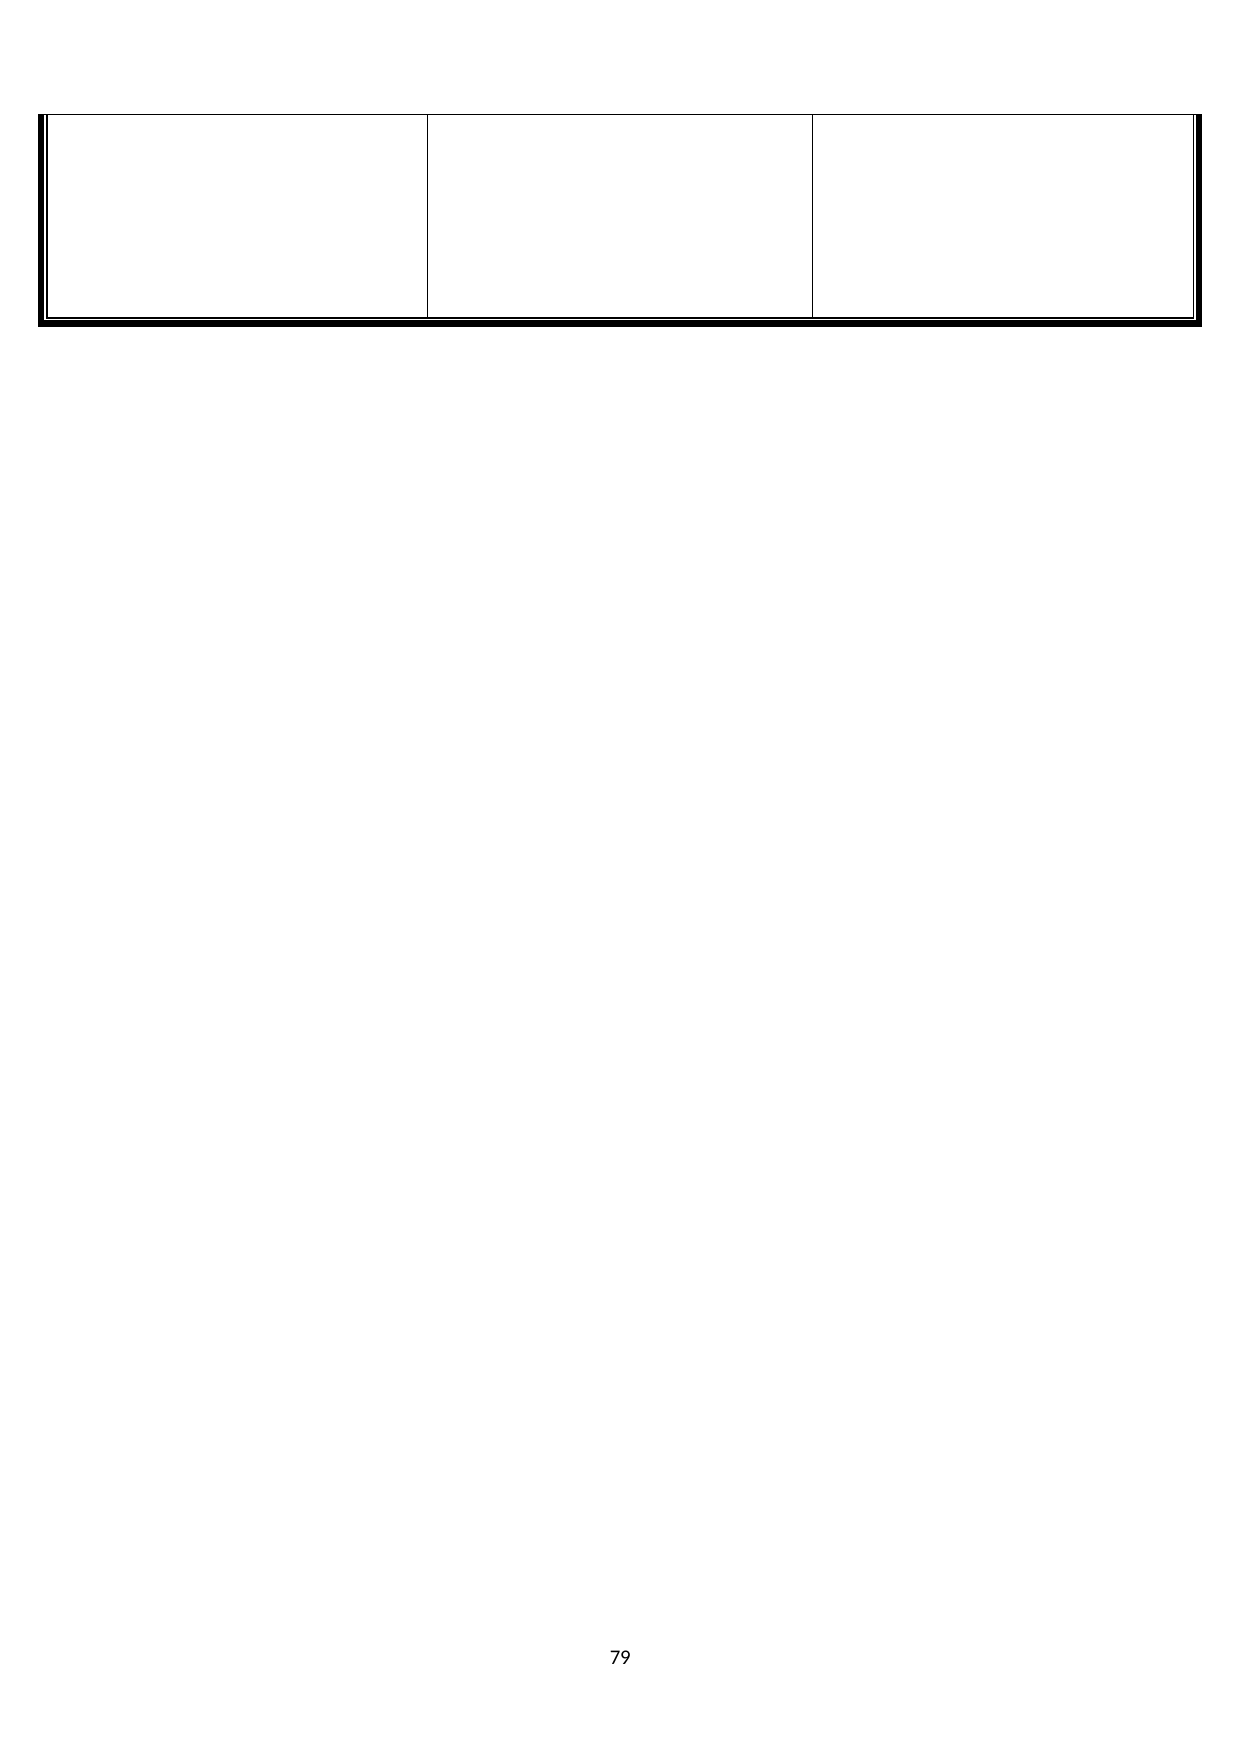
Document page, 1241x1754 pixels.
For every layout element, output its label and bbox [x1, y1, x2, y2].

table_cell [428, 115, 812, 317]
table_cell [813, 115, 1193, 317]
table_cell [48, 115, 427, 317]
